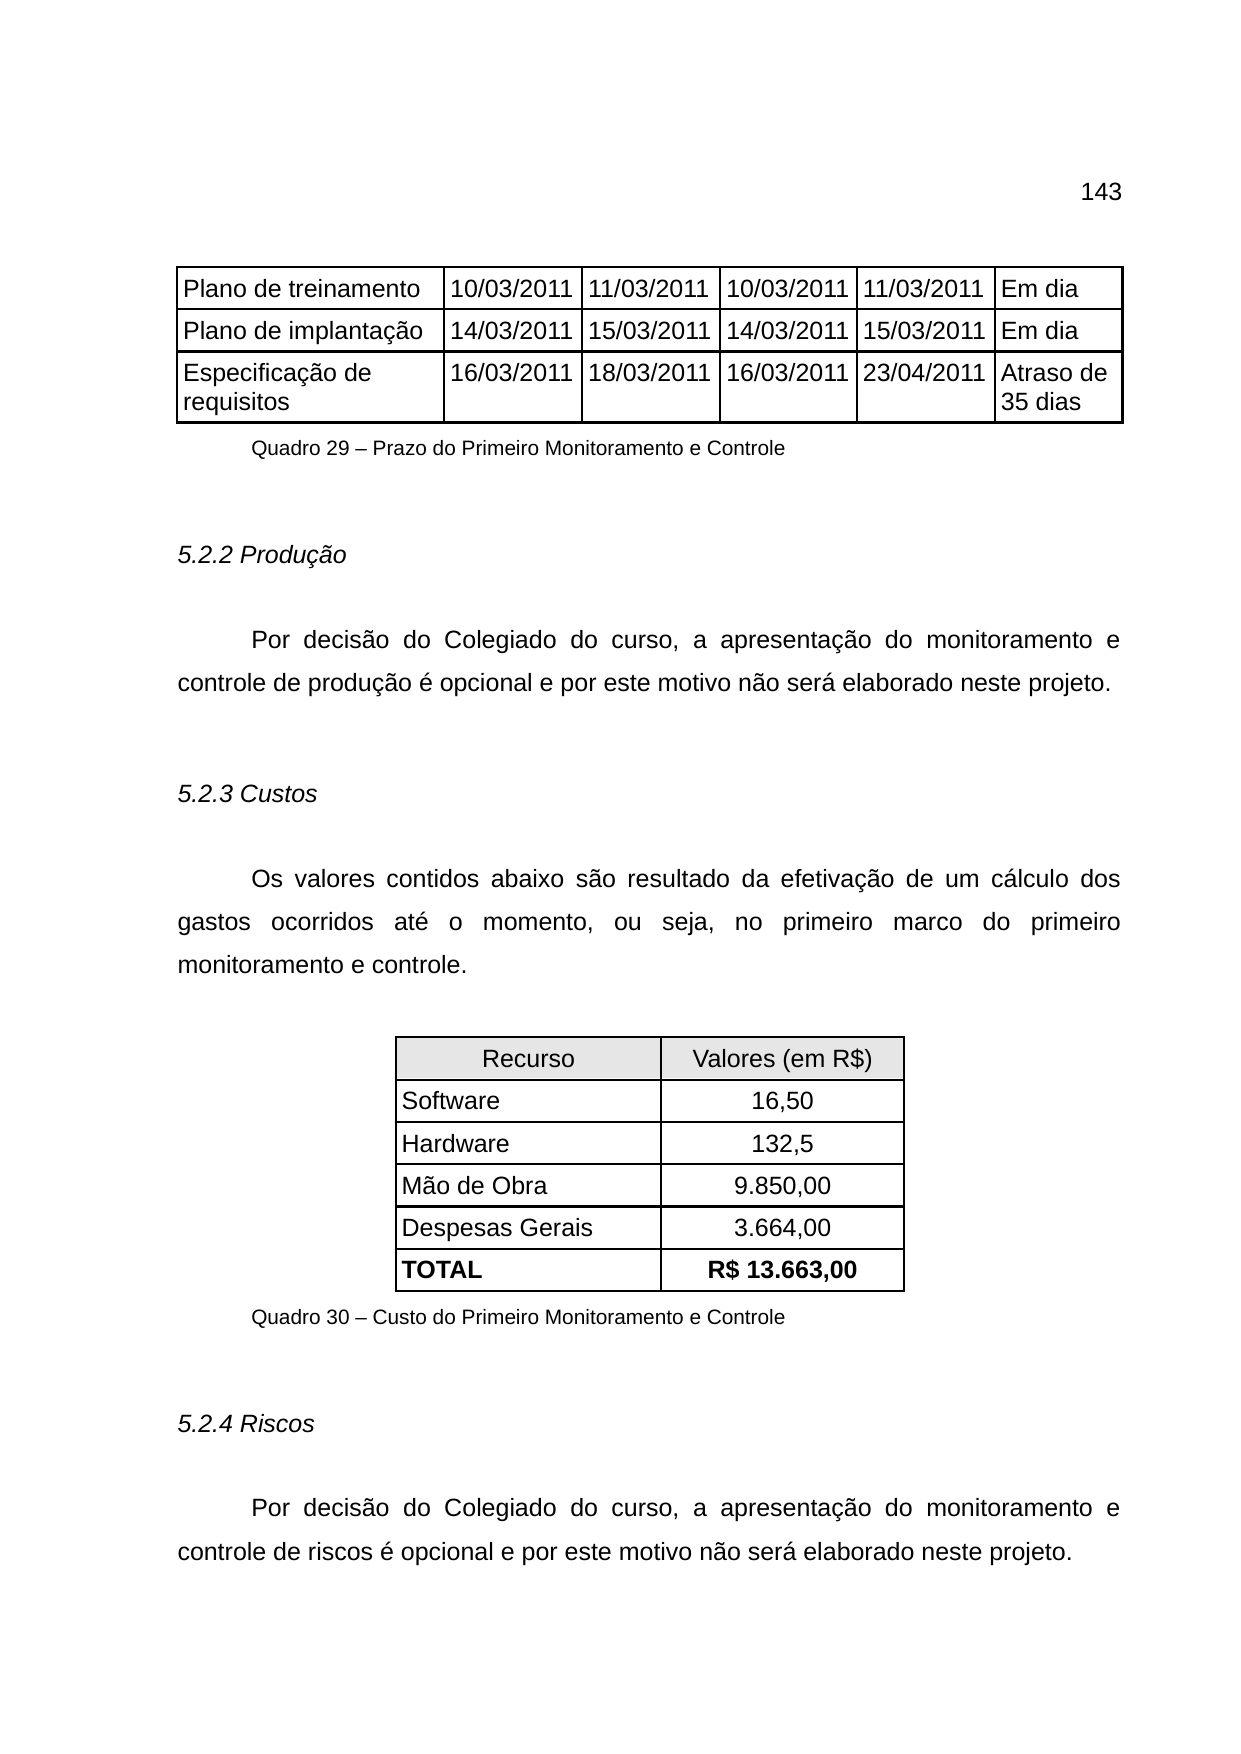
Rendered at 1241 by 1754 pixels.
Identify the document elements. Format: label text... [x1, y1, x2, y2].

table_header Valores (em R$) [662, 1038, 903, 1078]
table_cell 14/03/2011 [445, 310, 581, 350]
table_cell R$ 13.663,00 [662, 1250, 903, 1290]
table_cell Software [397, 1081, 660, 1121]
table_cell Despesas Gerais [397, 1208, 660, 1248]
table_cell Hardware [397, 1123, 660, 1163]
subtitle 5.2.4 Riscos [177, 1409, 1122, 1438]
text Por decisão do Colegiado do curso, a apresentação do monitoramento e controle de riscos é opcional e por este motivo não será elaborado neste projeto. [177, 1493, 1122, 1565]
table_cell 11/03/2011 [858, 268, 994, 308]
subtitle 5.2.2 Produção [177, 541, 1122, 569]
table_cell 15/03/2011 [583, 310, 719, 350]
table_cell 132,5 [662, 1123, 903, 1163]
table_cell 9.850,00 [662, 1165, 903, 1205]
table_cell 11/03/2011 [583, 268, 719, 308]
table_cell 3.664,00 [662, 1208, 903, 1248]
table_cell Atraso de 35 dias [996, 353, 1121, 421]
table_cell Plano de implantação [178, 310, 443, 350]
table_cell 18/03/2011 [583, 353, 719, 421]
table_cell 10/03/2011 [445, 268, 581, 308]
table_cell Especificação de requisitos [178, 353, 443, 421]
table_cell Plano de treinamento [178, 268, 443, 308]
text Por decisão do Colegiado do curso, a apresentação do monitoramento e controle de produção é opcional e por este motivo não será elaborado neste projeto. [177, 625, 1122, 697]
table_cell 14/03/2011 [721, 310, 856, 350]
table_cell TOTAL [397, 1250, 660, 1290]
table_cell 23/04/2011 [858, 353, 994, 421]
subtitle 5.2.3 Custos [177, 779, 1122, 808]
table_cell 10/03/2011 [721, 268, 856, 308]
table_cell 16/03/2011 [721, 353, 856, 421]
table_cell Em dia [996, 268, 1121, 308]
table_cell 16,50 [662, 1081, 903, 1121]
text Quadro 29 – Prazo do Primeiro Monitoramento e Controle [177, 436, 1122, 460]
table_cell 15/03/2011 [858, 310, 994, 350]
text Quadro 30 – Custo do Primeiro Monitoramento e Controle [177, 1304, 1122, 1328]
table_header Recurso [397, 1038, 660, 1078]
table_cell Mão de Obra [397, 1165, 660, 1205]
text Os valores contidos abaixo são resultado da efetivação de um cálculo dos gastos ocorridos até o momento, ou seja, no primeiro marco do primeiro monitoramento e controle. [177, 864, 1122, 979]
table_cell 16/03/2011 [445, 353, 581, 421]
table_cell Em dia [996, 310, 1121, 350]
